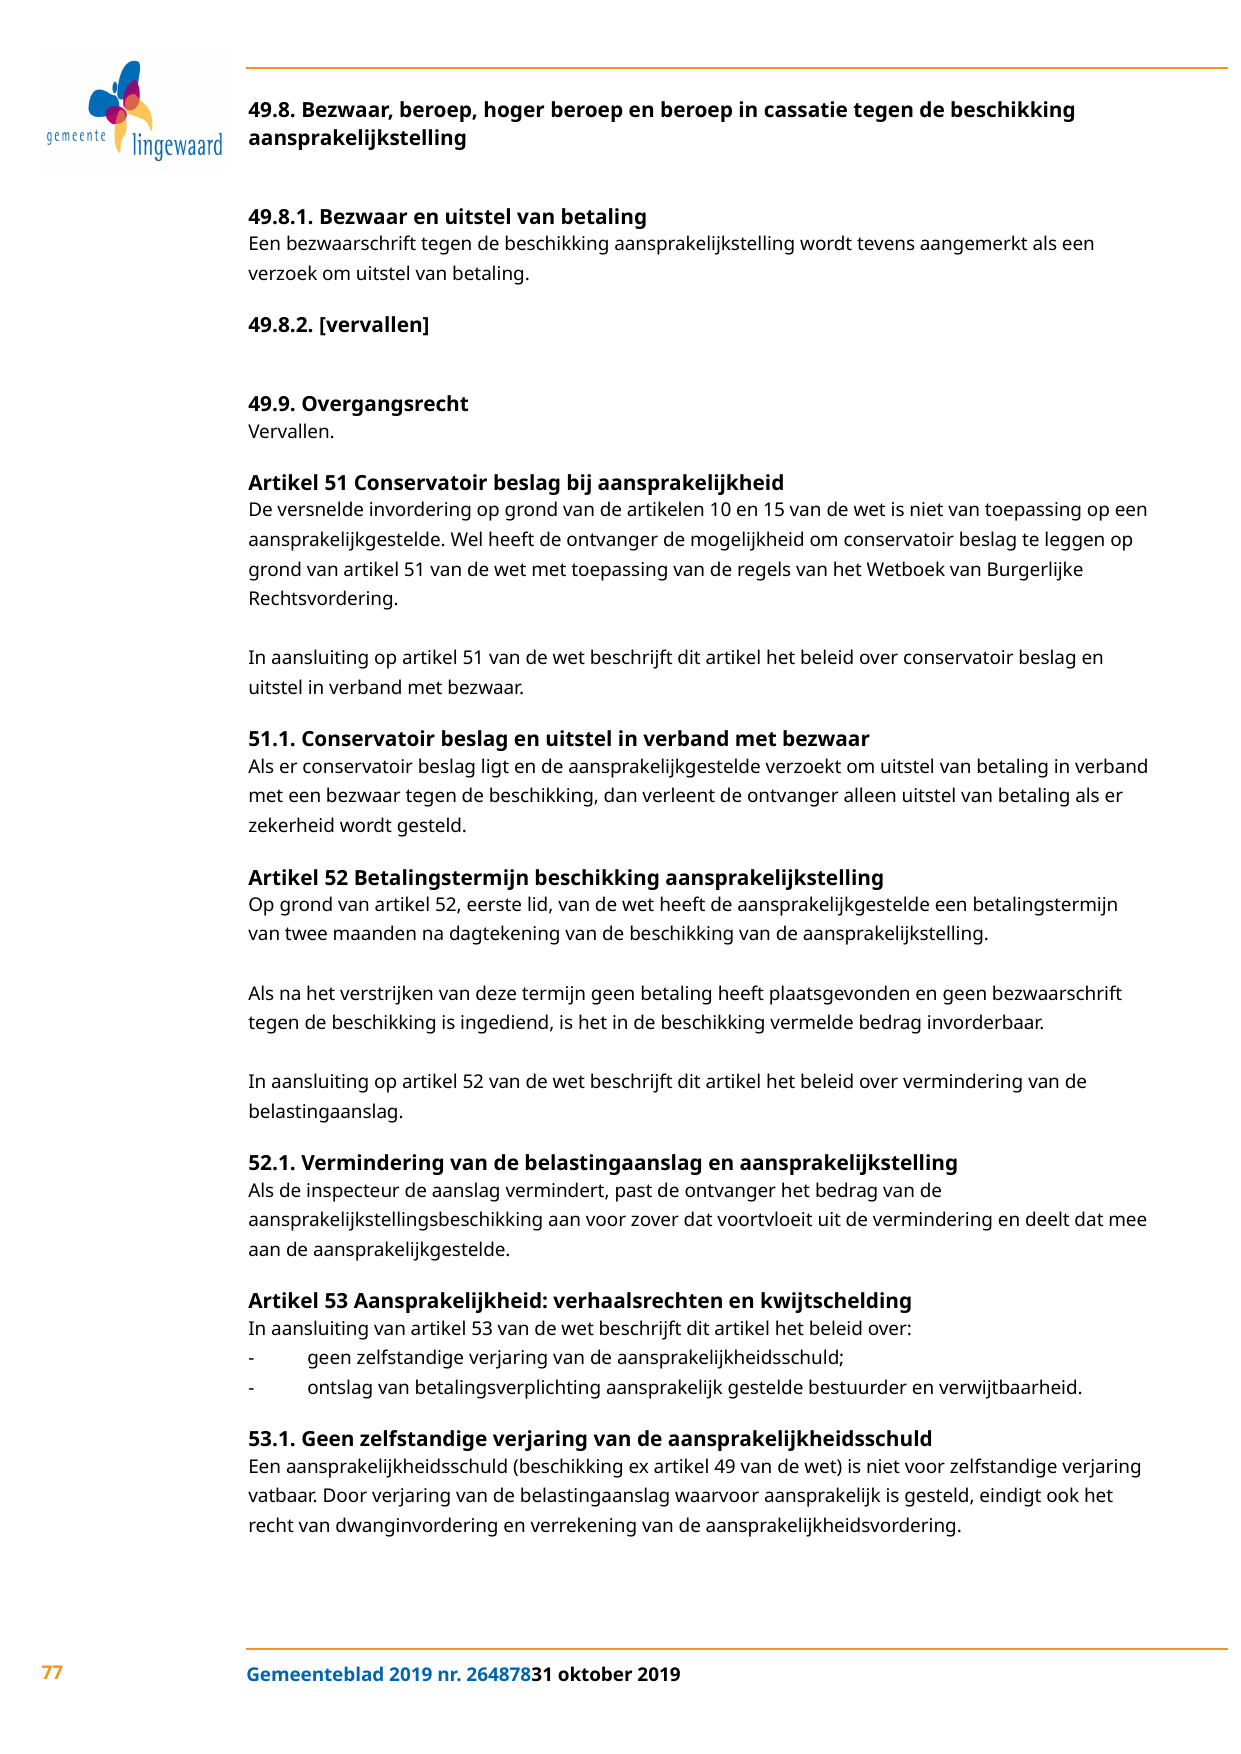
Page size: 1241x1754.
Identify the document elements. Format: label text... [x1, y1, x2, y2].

text Een bezwaarschrift tegen de beschikking aansprakelijkstelling wordt tevens aangemerkt als een verzoek om uitstel van betaling. [248, 231, 1152, 286]
text De versnelde invordering op grond van de artikelen 10 en 15 van de wet is niet van toepassing op een aansprakelijkgestelde. Wel heeft de ontvanger de mogelijkheid om conservatoir beslag te leggen op grond van artikel 51 van de wet met toepassing van de regels van het Wetboek van Burgerlijke Rechtsvordering. [248, 497, 1152, 611]
text 49.8.2. [vervallen] [248, 311, 1152, 339]
text 49.8. Bezwaar, beroep, hoger beroep en beroep in cassatie tegen de beschikking aansprakelijkstelling [248, 95, 1152, 152]
text Op grond van artikel 52, eerste lid, van de wet heeft de aansprakelijkgestelde een betalingstermijn van twee maanden na dagtekening van de beschikking van de aansprakelijkstelling. [248, 891, 1152, 946]
text Een aansprakelijkheidsschuld (beschikking ex artikel 49 van de wet) is niet voor zelfstandige verjaring vatbaar. Door verjaring van de belastingaanslag waarvoor aansprakelijk is gesteld, eindigt ook het recht van dwanginvordering en verrekening van de aansprakelijkheidsvordering. [248, 1453, 1152, 1538]
text Artikel 53 Aansprakelijkheid: verhaalsrechten en kwijtschelding [248, 1287, 1152, 1315]
text 52.1. Vermindering van de belastingaanslag en aansprakelijkstelling [248, 1148, 1152, 1177]
picture [41, 47, 231, 172]
text 51.1. Conservatoir beslag en uitstel in verband met bezwaar [248, 724, 1152, 753]
text In aansluiting van artikel 53 van de wet beschrijft dit artikel het beleid over: [248, 1315, 1152, 1341]
text 49.8.1. Bezwaar en uitstel van betaling [248, 202, 1152, 231]
text In aansluiting op artikel 51 van de wet beschrijft dit artikel het beleid over conservatoir beslag en uitstel in verband met bezwaar. [248, 644, 1152, 700]
text Artikel 52 Betalingstermijn beschikking aansprakelijkstelling [248, 863, 1152, 891]
text In aansluiting op artikel 52 van de wet beschrijft dit artikel het beleid over vermindering van de belastingaanslag. [248, 1068, 1152, 1124]
text Als de inspecteur de aanslag vermindert, past de ontvanger het bedrag van de aansprakelijkstellingsbeschikking aan voor zover dat voortvloeit uit de vermindering en deelt dat mee aan de aansprakelijkgestelde. [248, 1177, 1152, 1262]
text Als na het verstrijken van deze termijn geen betaling heeft plaatsgevonden en geen bezwaarschrift tegen de beschikking is ingediend, is het in de beschikking vermelde bedrag invorderbaar. [248, 980, 1152, 1035]
text 49.9. Overgangsrecht [248, 389, 1152, 418]
text Als er conservatoir beslag ligt en de aansprakelijkgestelde verzoekt om uitstel van betaling in verband met een bezwaar tegen de beschikking, dan verleent de ontvanger alleen uitstel van betaling als er zekerheid wordt gesteld. [248, 753, 1152, 838]
text Artikel 51 Conservatoir beslag bij aansprakelijkheid [248, 468, 1152, 497]
text Vervallen. [248, 418, 1152, 443]
list ontslag van betalingsverplichting aansprakelijk gestelde bestuurder en verwijtbaarheid. [248, 1374, 1152, 1400]
text 53.1. Geen zelfstandige verjaring van de aansprakelijkheidsschuld [248, 1424, 1152, 1453]
list geen zelfstandige verjaring van de aansprakelijkheidsschuld; [248, 1344, 1152, 1370]
